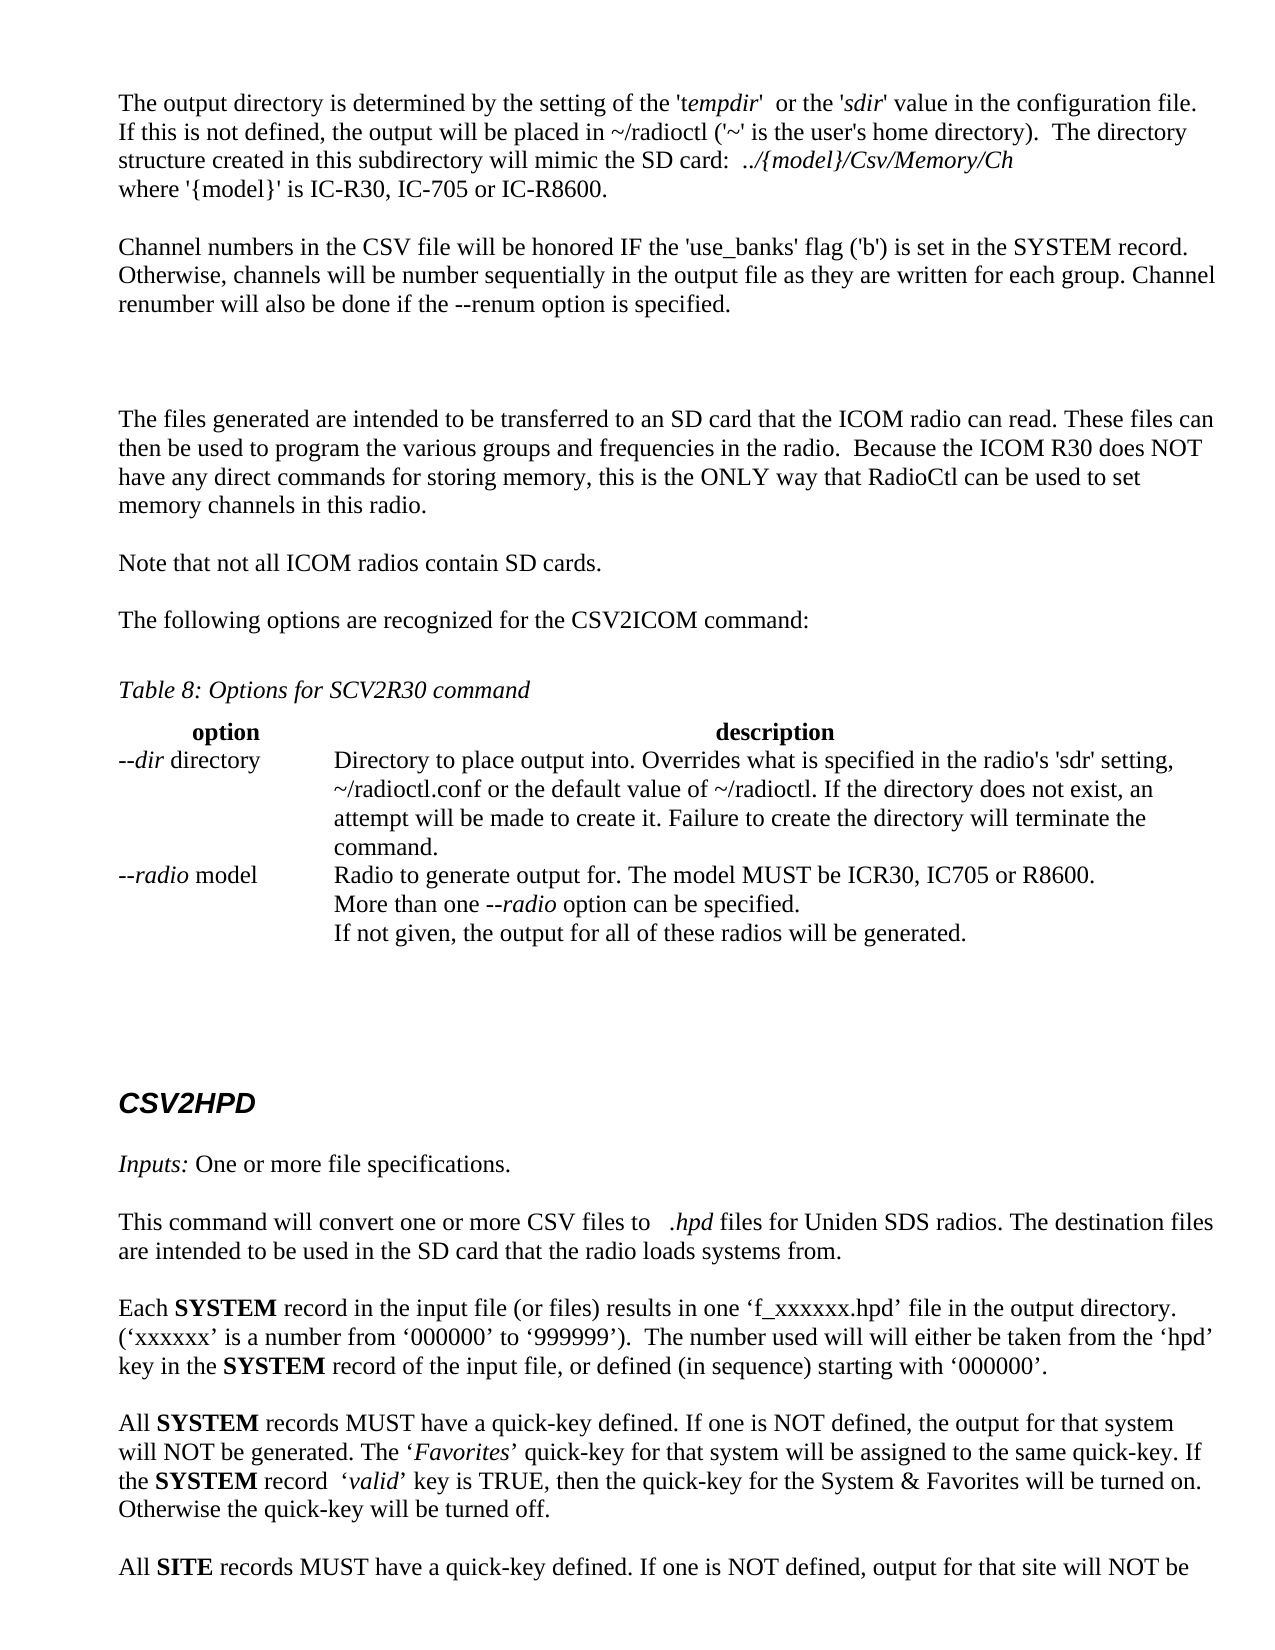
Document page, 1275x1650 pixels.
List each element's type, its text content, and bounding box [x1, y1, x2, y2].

subtitle CSV2HPD [118, 1087, 1216, 1120]
table_cell --radio model [118, 860, 334, 947]
text Table 8: Options for SCV2R30 command [118, 675, 1216, 704]
table_cell Radio to generate output for. The model MUST be ICR30, IC705 or R8600. More than one --radio option can be specified. If not given, the output for all of these radios will be generated. [334, 860, 1217, 947]
table_cell --dir directory [118, 745, 334, 860]
table_header option [118, 717, 334, 745]
text where '{model}' is IC-R30, IC-705 or IC-R8600. [118, 174, 1216, 203]
table_cell Directory to place output into. Overrides what is specified in the radio's 'sdr' setting, ~/radioctl.conf or the default value of ~/radioctl. If the directory does not exist, an attempt will be made to create it. Failure to create the directory will terminate the command. [334, 745, 1217, 860]
text Channel numbers in the CSV file will be honored IF the 'use_banks' flag ('b') is set in the SYSTEM record. Otherwise, channels will be number sequentially in the output file as they are written for each group. Channel renumber will also be done if the --renum option is specified. [118, 232, 1216, 318]
text The output directory is determined by the setting of the 'tempdir' or the 'sdir' value in the configuration file. If this is not defined, the output will be placed in ~/radioctl ('~' is the user's home directory). The directory structure created in this subdirectory will mimic the SD card: ../{model}/Csv/Memory/Ch [118, 88, 1216, 174]
text The following options are recognized for the CSV2ICOM command: [118, 605, 1216, 634]
text Each SYSTEM record in the input file (or files) results in one ‘f_xxxxxx.hpd’ file in the output directory. (‘xxxxxx’ is a number from ‘000000’ to ‘999999’). The number used will will either be taken from the ‘hpd’ key in the SYSTEM record of the input file, or defined (in sequence) starting with ‘000000’. [118, 1293, 1216, 1379]
text The files generated are intended to be transferred to an SD card that the ICOM radio can read. These files can then be used to program the various groups and frequencies in the radio. Because the ICOM R30 does NOT have any direct commands for storing memory, this is the ONLY way that RadioCtl can be used to set memory channels in this radio. [118, 404, 1216, 519]
text Inputs: One or more file specifications. [118, 1149, 1216, 1178]
text All SITE records MUST have a quick-key defined. If one is NOT defined, output for that site will NOT be [118, 1552, 1216, 1581]
table_header description [334, 717, 1217, 745]
text All SYSTEM records MUST have a quick-key defined. If one is NOT defined, the output for that system will NOT be generated. The ‘Favorites’ quick-key for that system will be assigned to the same quick-key. If the SYSTEM record ‘valid’ key is TRUE, then the quick-key for the System & Favorites will be turned on. Otherwise the quick-key will be turned off. [118, 1408, 1216, 1523]
text Note that not all ICOM radios contain SD cards. [118, 548, 1216, 577]
text This command will convert one or more CSV files to .hpd files for Uniden SDS radios. The destination files are intended to be used in the SD card that the radio loads systems from. [118, 1207, 1216, 1264]
